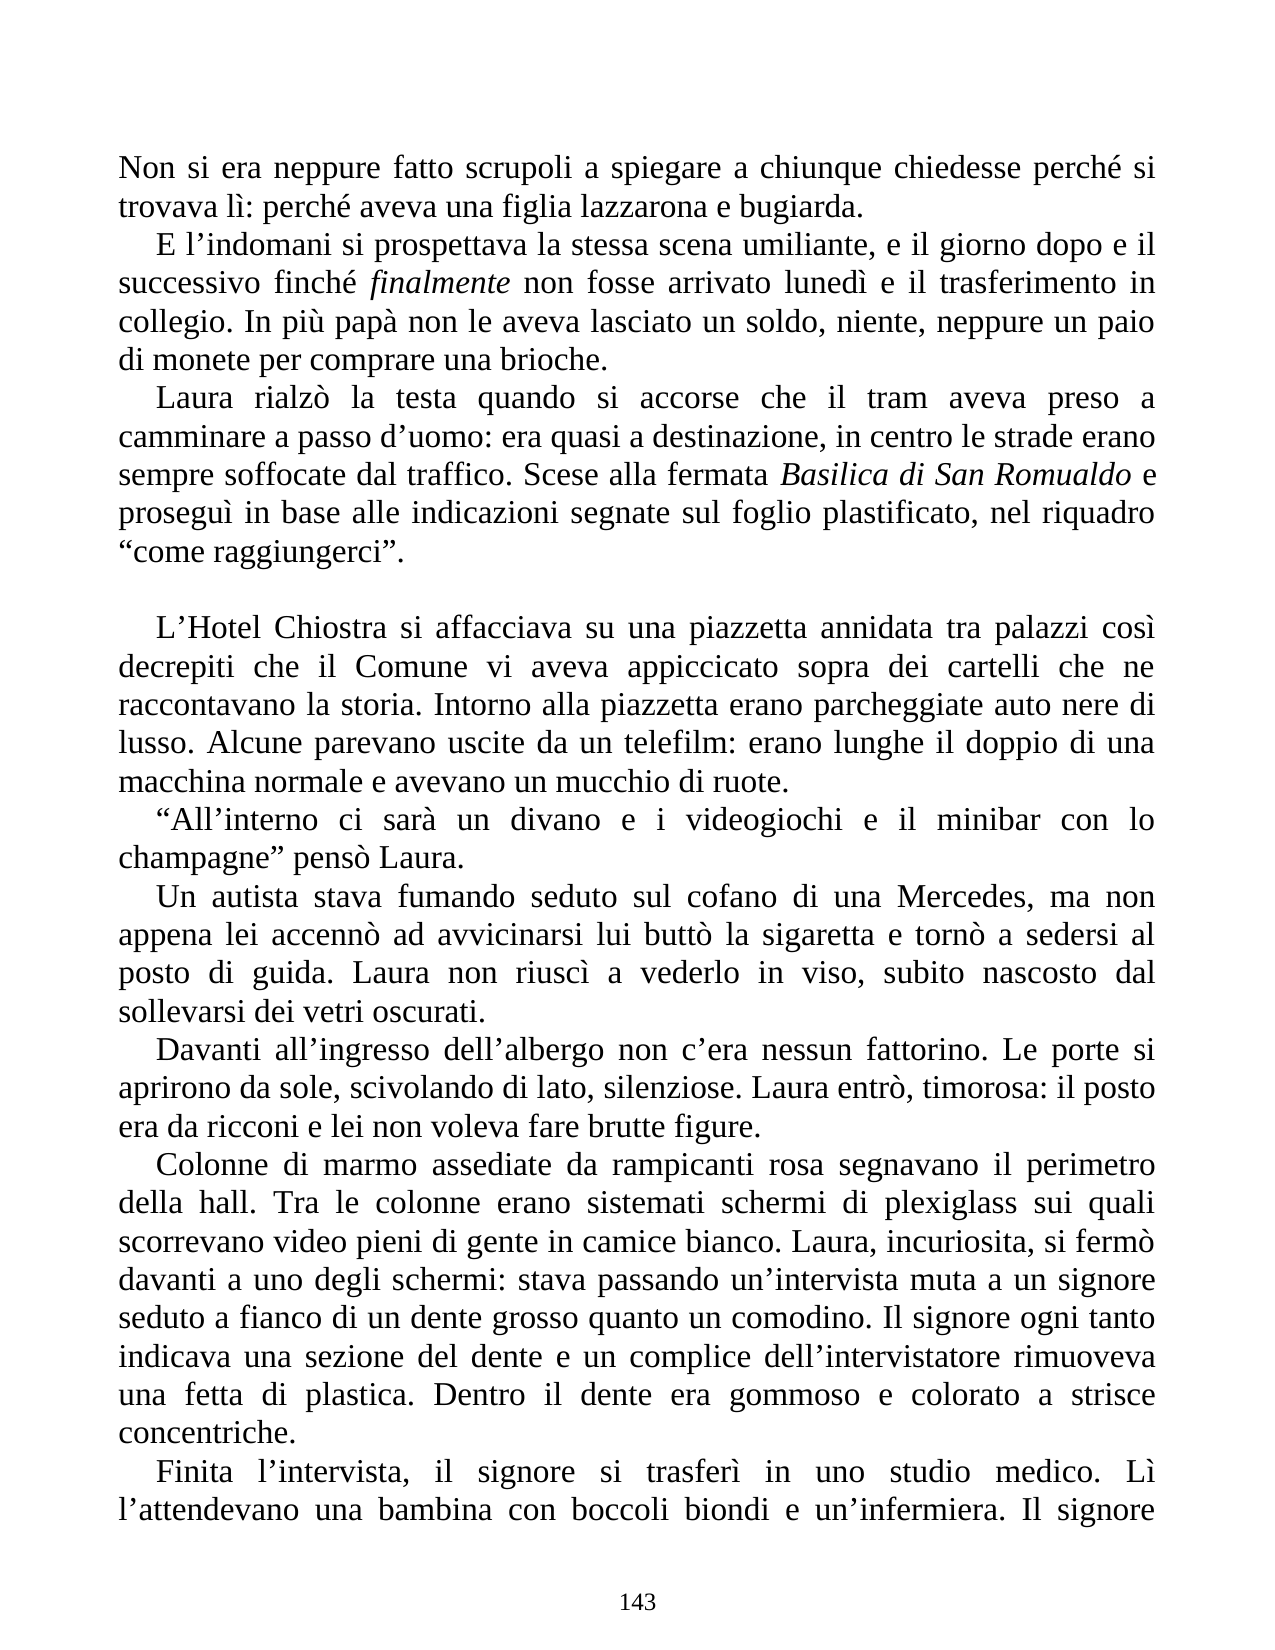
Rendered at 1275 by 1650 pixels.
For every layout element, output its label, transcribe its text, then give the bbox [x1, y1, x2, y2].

text Laura rialzò la testa quando si accorse che il tram aveva preso a camminare a passo d’uomo: era quasi a destinazione, in centro le strade erano sempre soffocate dal traffico. Scese alla fermata Basilica di San Romualdo e proseguì in base alle indicazioni segnate sul foglio plastificato, nel riquadro “come raggiungerci”. [118, 378, 1157, 569]
text Colonne di marmo assediate da rampicanti rosa segnavano il perimetro della hall. Tra le colonne erano sistemati schermi di plexiglass sui quali scorrevano video pieni di gente in camice bianco. Laura, incuriosita, si fermò davanti a uno degli schermi: stava passando un’intervista muta a un signore seduto a fianco di un dente grosso quanto un comodino. Il signore ogni tanto indicava una sezione del dente e un complice dell’intervistatore rimuoveva una fetta di plastica. Dentro il dente era gommoso e colorato a strisce concentriche. [118, 1144, 1157, 1451]
text L’Hotel Chiostra si affacciava su una piazzetta annidata tra palazzi così decrepiti che il Comune vi aveva appiccicato sopra dei cartelli che ne raccontavano la storia. Intorno alla piazzetta erano parcheggiate auto nere di lusso. Alcune parevano uscite da un telefilm: erano lunghe il doppio di una macchina normale e avevano un mucchio di ruote. [118, 608, 1157, 799]
text “All’interno ci sarà un divano e i videogiochi e il minibar con lo champagne” pensò Laura. [118, 799, 1157, 876]
text Un autista stava fumando seduto sul cofano di una Mercedes, ma non appena lei accennò ad avvicinarsi lui buttò la sigaretta e tornò a sedersi al posto di guida. Laura non riuscì a vederlo in viso, subito nascosto dal sollevarsi dei vetri oscurati. [118, 876, 1157, 1029]
text Davanti all’ingresso dell’albergo non c’era nessun fattorino. Le porte si aprirono da sole, scivolando di lato, silenziose. Laura entrò, timorosa: il posto era da ricconi e lei non voleva fare brutte figure. [118, 1029, 1157, 1144]
text Non si era neppure fatto scrupoli a spiegare a chiunque chiedesse perché si trovava lì: perché aveva una figlia lazzarona e bugiarda. [118, 148, 1157, 224]
text E l’indomani si prospettava la stessa scena umiliante, e il giorno dopo e il successivo finché finalmente non fosse arrivato lunedì e il trasferimento in collegio. In più papà non le aveva lasciato un soldo, niente, neppure un paio di monete per comprare una brioche. [118, 224, 1157, 378]
text Finita l’intervista, il signore si trasferì in uno studio medico. Lì l’attendevano una bambina con boccoli biondi e un’infermiera. Il signore [118, 1451, 1157, 1528]
